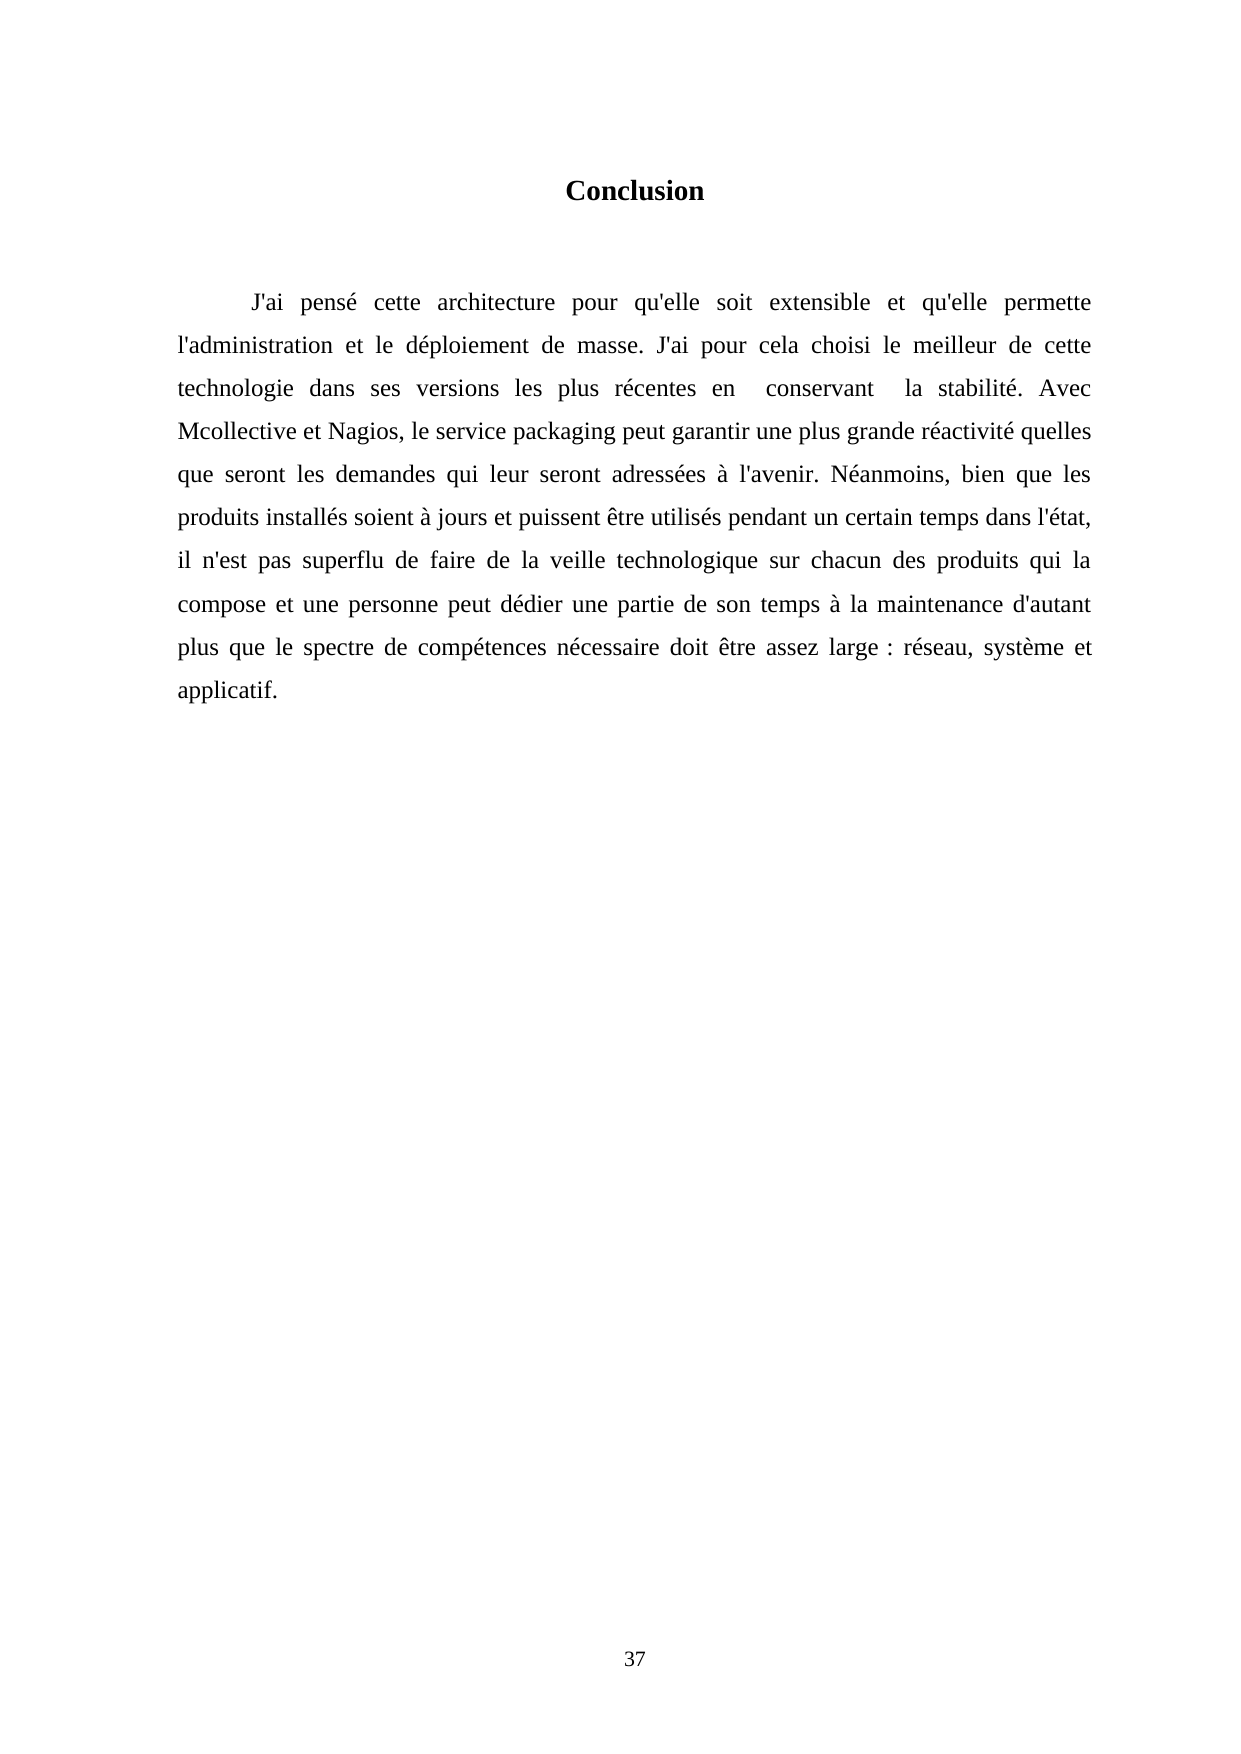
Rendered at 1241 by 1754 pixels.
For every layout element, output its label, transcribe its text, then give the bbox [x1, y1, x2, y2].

text J'ai pensé cette architecture pour qu'elle soit extensible et qu'elle permette l'administration et le déploiement de masse. J'ai pour cela choisi le meilleur de cette technologie dans ses versions les plus récentes en conservant la stabilité. Avec Mcollective et Nagios, le service packaging peut garantir une plus grande réactivité quelles que seront les demandes qui leur seront adressées à l'avenir. Néanmoins, bien que les produits installés soient à jours et puissent être utilisés pendant un certain temps dans l'état, il n'est pas superflu de faire de la veille technologique sur chacun des produits qui la compose et une personne peut dédier une partie de son temps à la maintenance d'autant plus que le spectre de compétences nécessaire doit être assez large : réseau, système et applicatif. [177, 287, 1092, 704]
text Conclusion [177, 173, 1092, 206]
